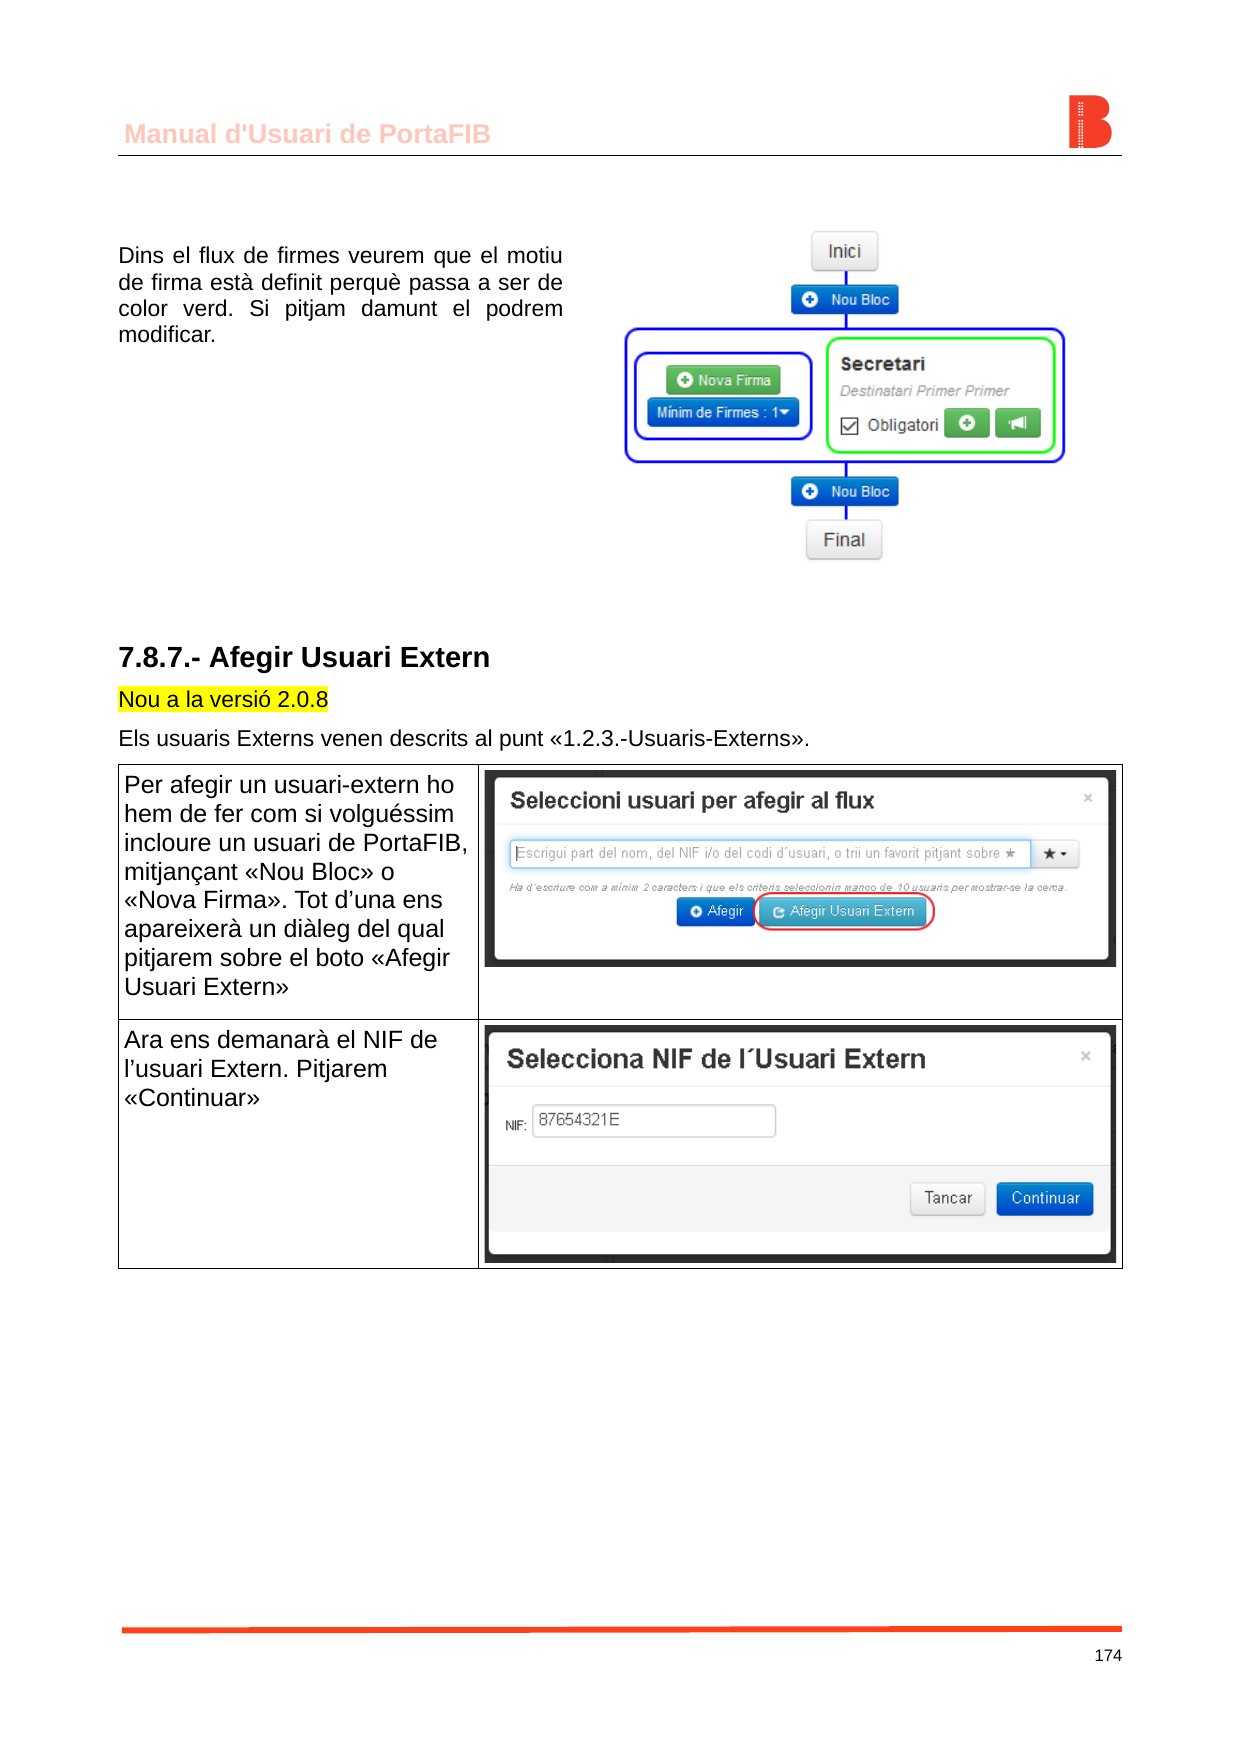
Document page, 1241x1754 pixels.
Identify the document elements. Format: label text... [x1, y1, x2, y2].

table_cell Ara ens demanarà el NIF de l’usuari Extern. Pitjarem «Continuar» [119, 1020, 478, 1268]
text Els usuaris Externs venen descrits al punt «1.2.3Usuaris-Externs». [118, 725, 1122, 751]
table_cell [564, 216, 606, 576]
picture [1063, 94, 1117, 150]
subtitle Afegir Usuari Extern [118, 640, 1122, 673]
picture [484, 1025, 1117, 1263]
table_cell Dins el flux de firmes veurem que el motiu de firma està definit perquè passa a ser de color verd. Si pitjam damunt el podrem modificar. [118, 216, 563, 576]
text Nou a la versió 2.0.8 [118, 686, 1122, 712]
table_cell [1079, 216, 1122, 576]
table_header Per afegir un usuari-extern ho hem de fer com si volguéssim incloure un usuari de PortaFIB, mitjançant «Nou Bloc» o «Nova Firma». Tot d’una ens apareixerà un diàleg del qual pitjarem sobre el boto «Afegir Usuari Extern» [119, 765, 478, 1018]
table_header [479, 765, 1122, 1018]
picture [606, 215, 1079, 576]
table_cell [479, 1020, 1122, 1268]
picture [484, 770, 1117, 967]
